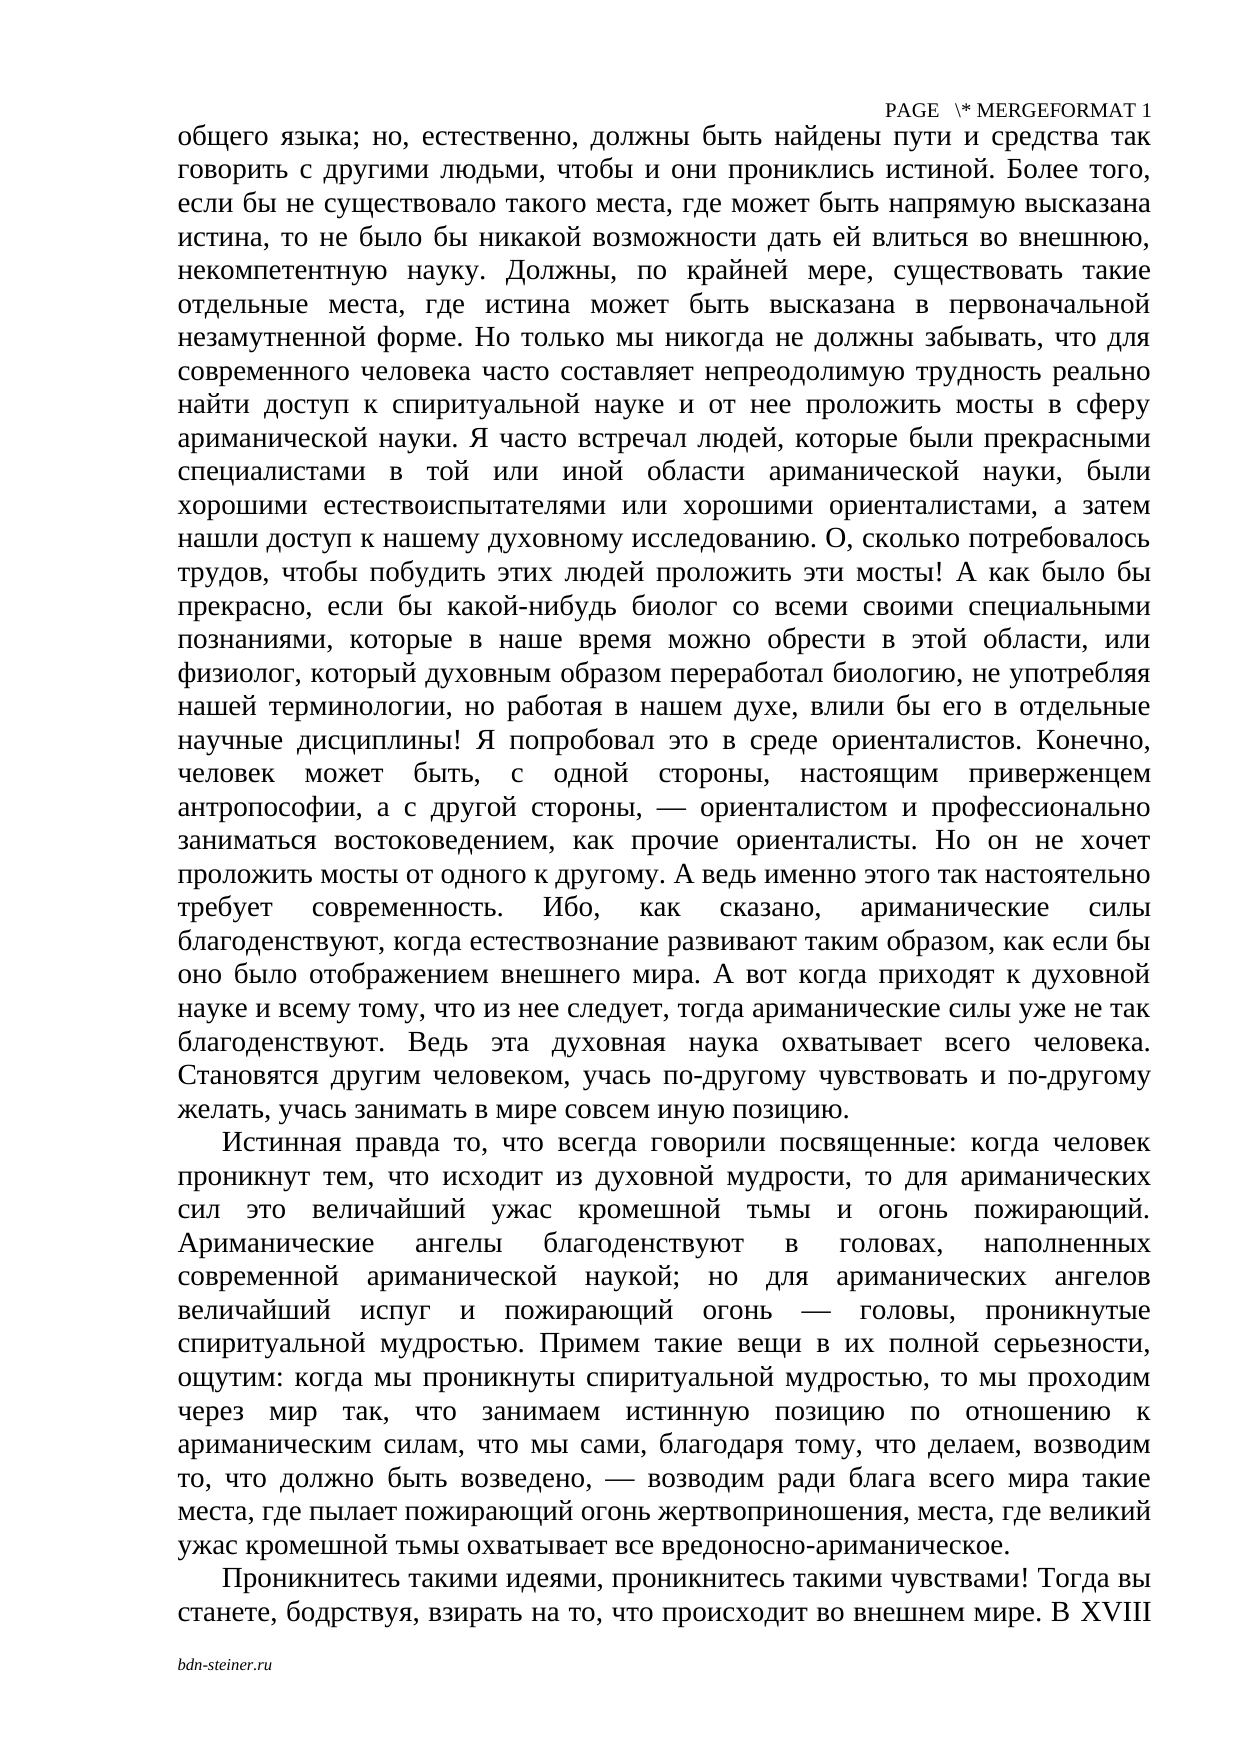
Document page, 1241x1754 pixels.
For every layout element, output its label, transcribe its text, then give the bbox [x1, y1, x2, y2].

text общего языка; но, естественно, должны быть найдены пути и средства так говорить с другими людьми, чтобы и они прониклись истиной. Более того, если бы не существовало такого места, где может быть напрямую высказана истина, то не было бы никакой возможности дать ей влиться во внешнюю, некомпетентную науку. Должны, по крайней мере, существовать такие отдельные места, где истина может быть высказана в первоначальной незамутненной форме. Но только мы никогда не должны забывать, что для современного человека часто составляет непреодолимую трудность реально найти доступ к спиритуальной науке и от нее проложить мосты в сферу ариманической науки. Я часто встречал людей, которые были прекрасными специалистами в той или иной области ариманической науки, были хорошими естествоиспытателями или хорошими ориенталистами, а затем нашли доступ к нашему духовному исследованию. О, сколько потребовалось трудов, чтобы побудить этих людей проложить эти мосты! А как было бы прекрасно, если бы какой-нибудь биолог со всеми своими специальными познаниями, которые в наше время можно обрести в этой области, или физиолог, который духовным образом переработал биологию, не употребляя нашей терминологии, но работая в нашем духе, влили бы его в отдельные научные дисциплины! Я попробовал это в среде ориенталистов. Конечно, человек может быть, с одной стороны, настоящим приверженцем антропософии, а с другой стороны, — ориенталистом и профессионально заниматься востоковедением, как прочие ориенталисты. Но он не хочет проложить мосты от одного к другому. А ведь именно этого так настоятельно требует современность. Ибо, как сказано, ариманические силы благоденствуют, когда естествознание развивают таким образом, как если бы оно было отображением внешнего мира. А вот когда приходят к духовной науке и всему тому, что из нее следует, тогда ариманические силы уже не так благоденствуют. Ведь эта духовная наука охватывает всего человека. Становятся другим человеком, учась по-другому чувствовать и по-другому желать, учась занимать в мире совсем иную позицию. [177, 118, 1152, 1124]
text Проникнитесь такими идеями, проникнитесь такими чувствами! Тогда вы станете, бодрствуя, взирать на то, что происходит во внешнем мире. В XVIII [177, 1560, 1152, 1627]
text Истинная правда то, что всегда говорили посвященные: когда человек проникнут тем, что исходит из духовной мудрости, то для ариманических сил это величайший ужас кромешной тьмы и огонь пожирающий. Ариманические ангелы благоденствуют в головах, наполненных современной ариманической наукой; но для ариманических ангелов величайший испуг и пожирающий огонь — головы, проникнутые спиритуальной мудростью. Примем такие вещи в их полной серьезности, ощутим: когда мы проникнуты спиритуальной мудростью, то мы проходим через мир так, что занимаем истинную позицию по отношению к ариманическим силам, что мы сами, благодаря тому, что делаем, возводим то, что должно быть возведено, — возводим ради блага всего мира такие места, где пылает пожирающий огонь жертвоприношения, места, где великий ужас кромешной тьмы охватывает все вредоносно-ариманическое. [177, 1124, 1152, 1560]
